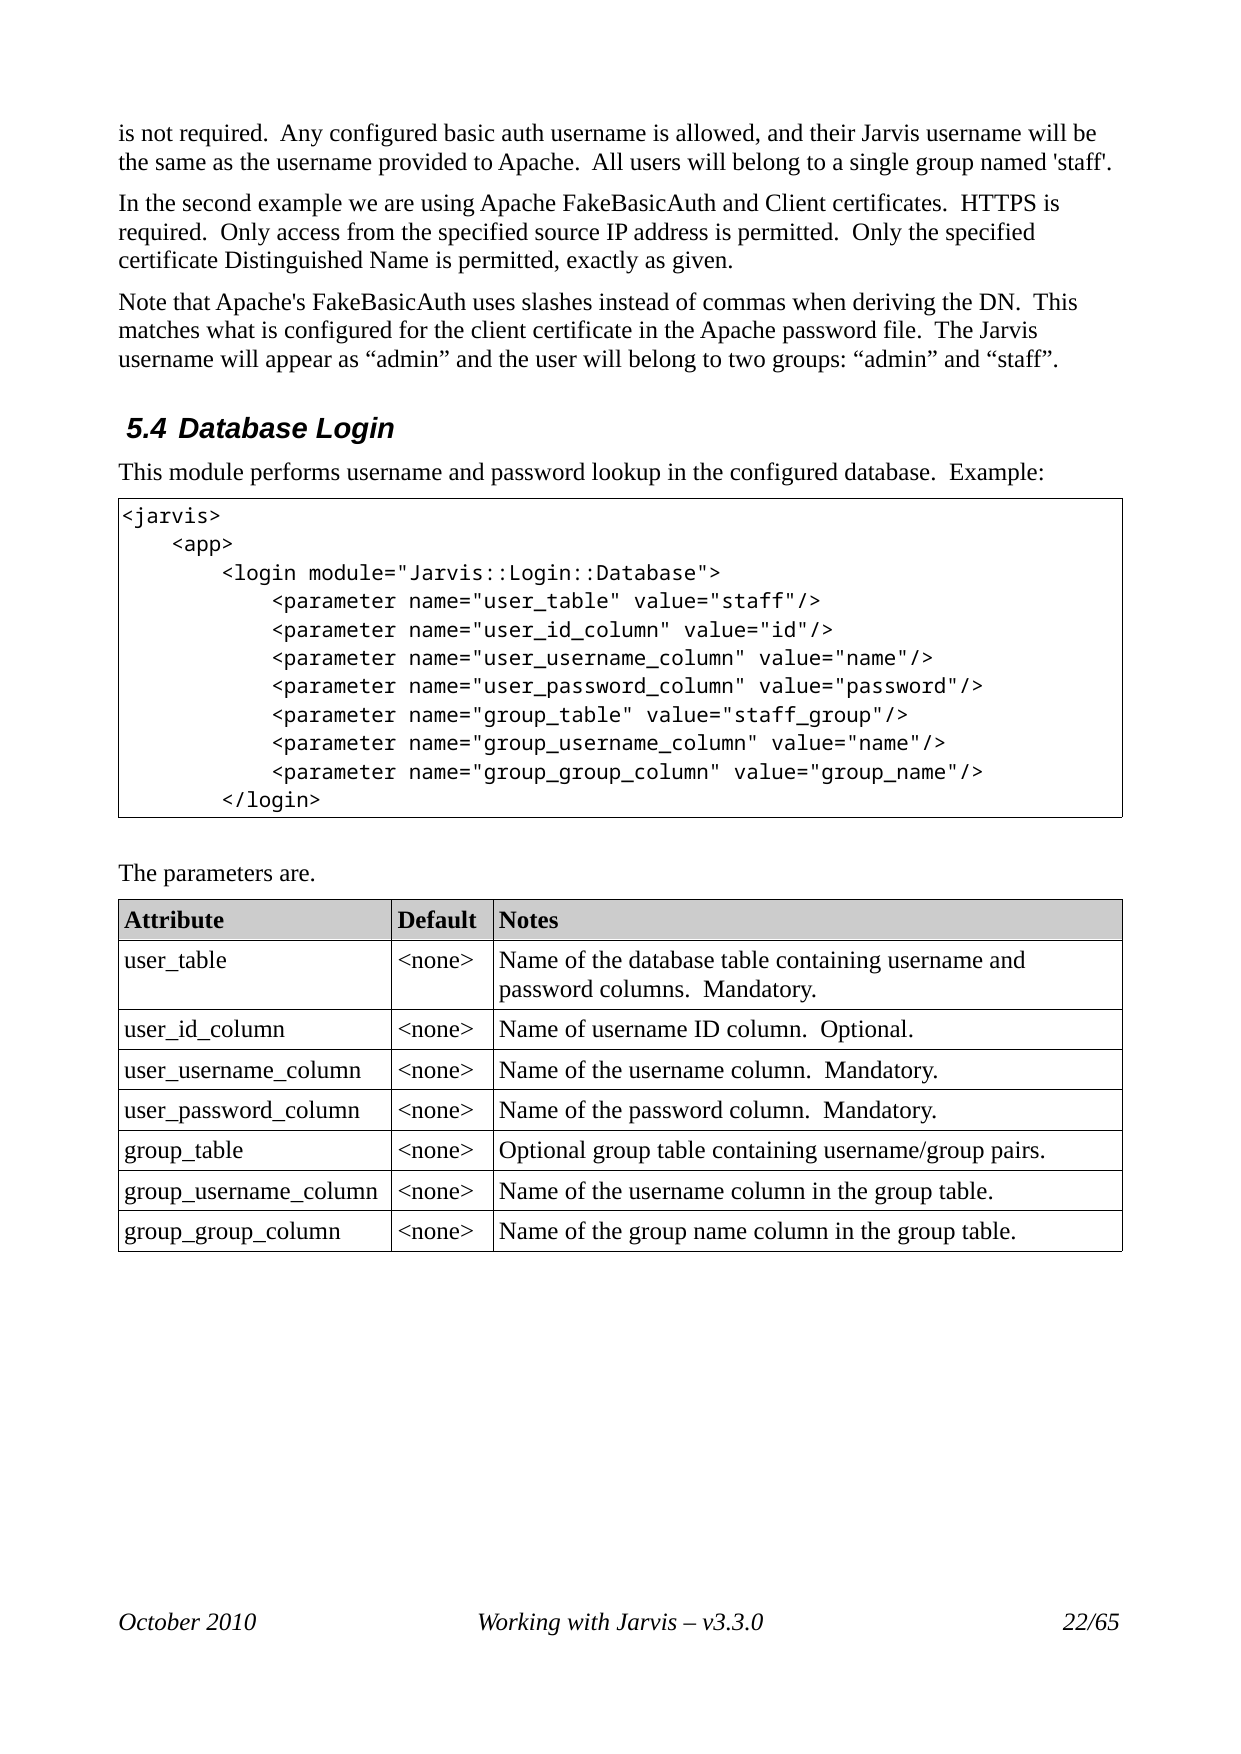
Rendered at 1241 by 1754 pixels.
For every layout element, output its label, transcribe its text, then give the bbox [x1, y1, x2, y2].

table_cell Name of the username column in the group table. [494, 1171, 1122, 1210]
table_cell <none> [392, 1211, 493, 1251]
table_cell Name of username ID column. Optional. [494, 1010, 1122, 1049]
table_cell Name of the database table containing username and password columns. Mandatory. [494, 941, 1122, 1009]
text The parameters are. [118, 858, 1122, 887]
table_cell <none> [392, 1050, 493, 1089]
table_cell group_username_column [119, 1171, 391, 1210]
text <login module="Jarvis::Login::Database"> [119, 555, 1122, 583]
text <parameter name="user_password_column" value="password"/> [119, 668, 1122, 697]
text This module performs username and password lookup in the configured database. Example: [118, 457, 1122, 485]
table_cell <none> [392, 1010, 493, 1049]
text <parameter name="group_table" value="staff_group"/> [119, 697, 1122, 725]
text <parameter name="user_id_column" value="id"/> [119, 612, 1122, 640]
text <parameter name="user_table" value="staff"/> [119, 583, 1122, 612]
table_cell <none> [392, 941, 493, 1009]
table_cell user_id_column [119, 1010, 391, 1049]
text In the second example we are using Apache FakeBasicAuth and Client certificates. HTTPS is required. Only access from the specified source IP address is permitted. Only the specified certificate Distinguished Name is permitted, exactly as given. [118, 188, 1122, 274]
table_cell user_password_column [119, 1090, 391, 1129]
text <parameter name="user_username_column" value="name"/> [119, 640, 1122, 668]
table_cell user_username_column [119, 1050, 391, 1089]
text <jarvis> [119, 499, 1122, 526]
table_cell Name of the password column. Mandatory. [494, 1090, 1122, 1129]
text <parameter name="group_group_column" value="group_name"/> [119, 754, 1122, 782]
table_cell <none> [392, 1090, 493, 1129]
table_cell Name of the group name column in the group table. [494, 1211, 1122, 1251]
table_cell user_table [119, 941, 391, 1009]
table_cell Optional group table containing username/group pairs. [494, 1131, 1122, 1170]
table_cell <none> [392, 1131, 493, 1170]
table_cell <none> [392, 1171, 493, 1210]
text is not required. Any configured basic auth username is allowed, and their Jarvis username will be the same as the username provided to Apache. All users will belong to a single group named 'staff'. [118, 118, 1122, 176]
table_cell group_table [119, 1131, 391, 1170]
table_header Default [392, 900, 493, 939]
text <parameter name="group_username_column" value="name"/> [119, 725, 1122, 754]
table_header Attribute [119, 900, 391, 939]
subtitle Database Login [118, 411, 1122, 444]
text Note that Apache's FakeBasicAuth uses slashes instead of commas when deriving the DN. This matches what is configured for the client certificate in the Apache password file. The Jarvis username will appear as “admin” and the user will belong to two groups: “admin” and “staff”. [118, 287, 1122, 373]
table_header Notes [494, 900, 1122, 939]
table_cell Name of the username column. Mandatory. [494, 1050, 1122, 1089]
table_cell group_group_column [119, 1211, 391, 1251]
text </login> [119, 782, 1122, 817]
text <app> [119, 526, 1122, 555]
